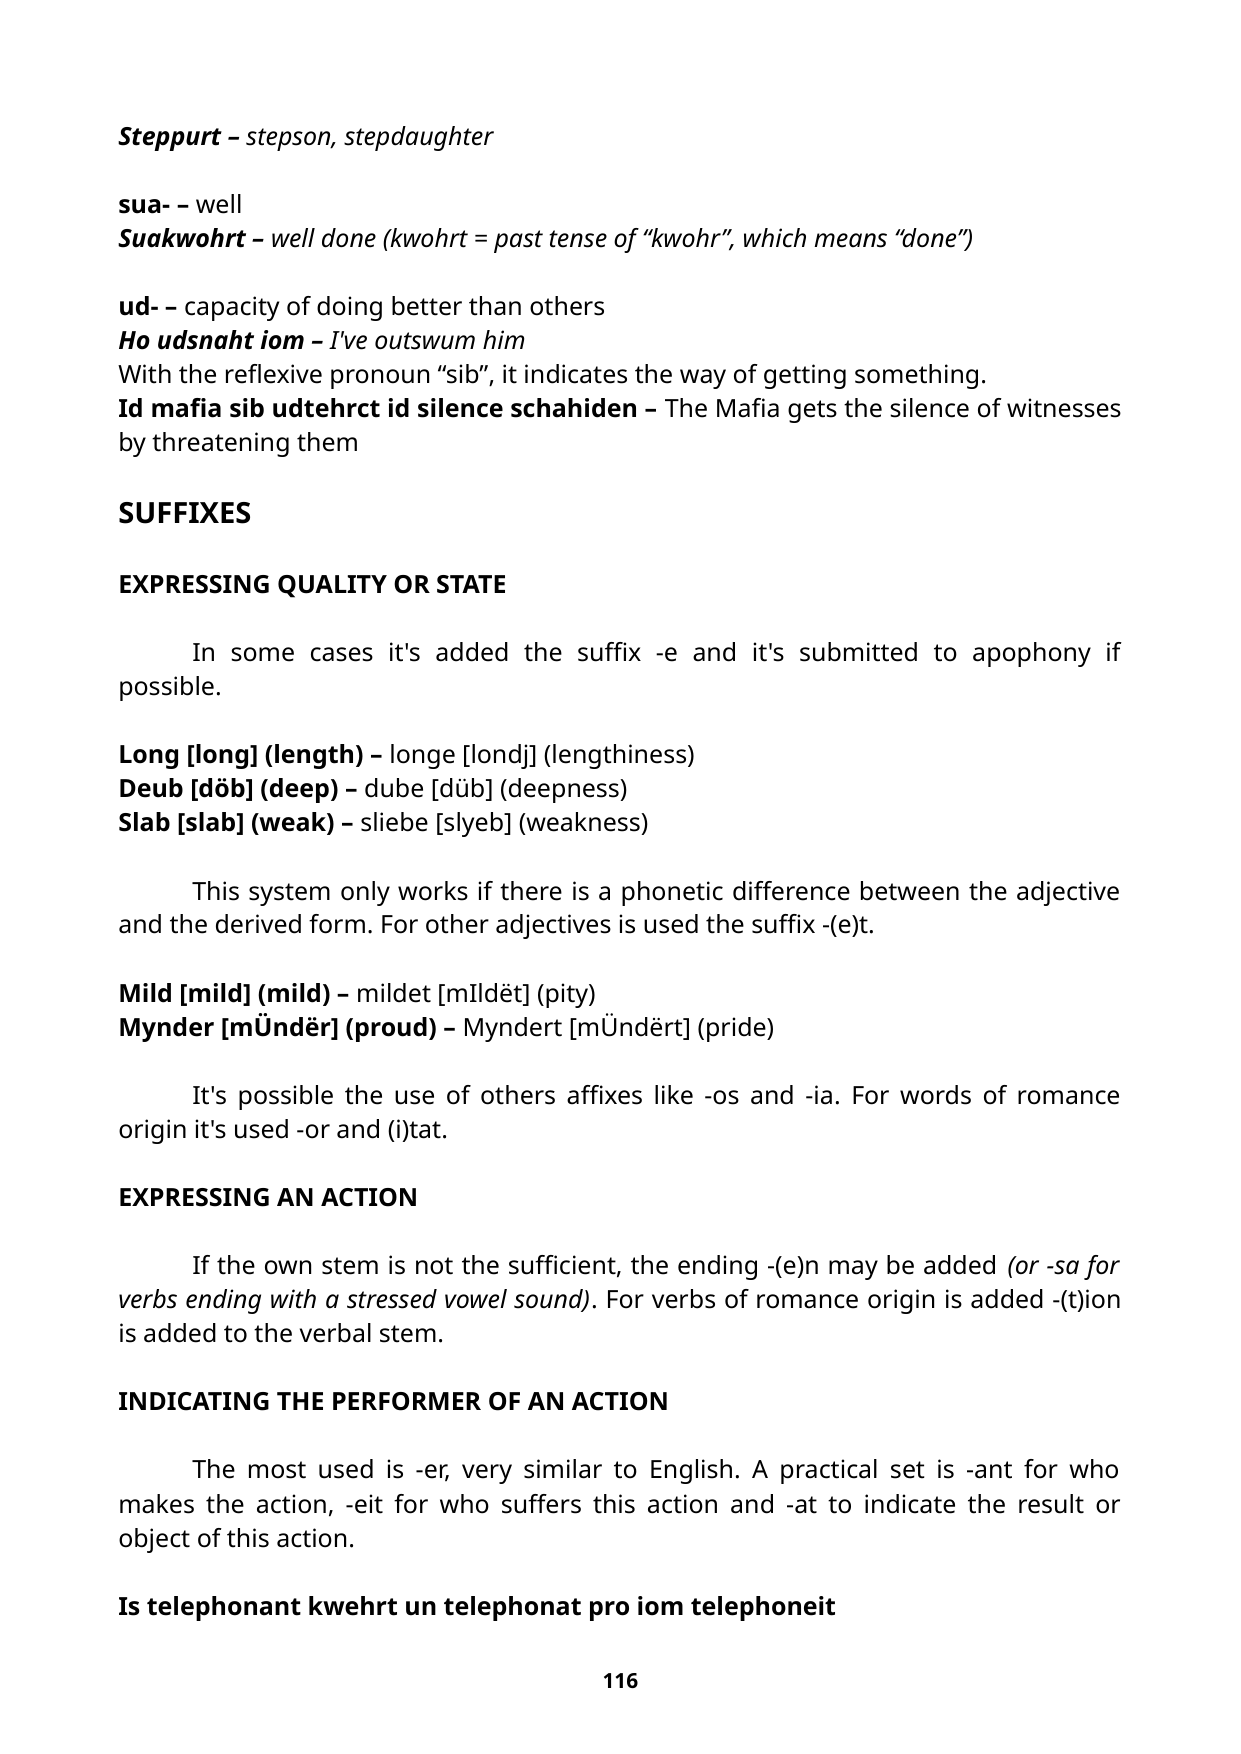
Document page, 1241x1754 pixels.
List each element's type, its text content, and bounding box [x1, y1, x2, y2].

text It's possible the use of others affixes like -os and -ia. For words of romance origin it's used -or and (i)tat. [118, 1077, 1122, 1146]
subtitle EXPRESSING AN ACTION [118, 1180, 1122, 1214]
text sua- – well [118, 186, 1122, 220]
text Ho udsnaht iom – I've outswum him [118, 322, 1122, 357]
text The most used is -er, very similar to English. A practical set is -ant for who makes the action, -eit for who suffers this action and -at to indicate the result or object of this action. [118, 1452, 1122, 1554]
subtitle SUFFIXES [118, 493, 1122, 532]
subtitle INDICATING THE PERFORMER OF AN ACTION [118, 1384, 1122, 1418]
text Is telephonant kwehrt un telephonat pro iom telephoneit [118, 1588, 1122, 1622]
text Suakwohrt – well done (kwohrt = past tense of “kwohr”, which means “done”) [118, 220, 1122, 254]
text Slab [slab] (weak) – sliebe [slyeb] (weakness) [118, 805, 1122, 839]
text Mild [mild] (mild) – mildet [mIldët] (pity) [118, 975, 1122, 1009]
text Mynder [mÜndër] (proud) – Myndert [mÜndërt] (pride) [118, 1009, 1122, 1043]
text In some cases it's added the suffix -e and it's submitted to apophony if possible. [118, 635, 1122, 703]
text This system only works if there is a phonetic difference between the adjective and the derived form. For other adjectives is used the suffix -(e)t. [118, 873, 1122, 941]
text ud- – capacity of doing better than others [118, 288, 1122, 322]
text Steppurt – stepson, stepdaughter [118, 118, 1122, 152]
text Id mafia sib udtehrct id silence schahiden – The Mafia gets the silence of witnesses by threatening them [118, 391, 1122, 459]
text Long [long] (length) – longe [londj] (lengthiness) [118, 737, 1122, 771]
subtitle EXPRESSING QUALITY OR STATE [118, 567, 1122, 601]
text With the reflexive pronoun “sib”, it indicates the way of getting something. [118, 357, 1122, 391]
text Deub [döb] (deep) – dube [düb] (deepness) [118, 771, 1122, 805]
text If the own stem is not the sufficient, the ending -(e)n may be added (or -sa for verbs ending with a stressed vowel sound). For verbs of romance origin is added -(t)ion is added to the verbal stem. [118, 1248, 1122, 1350]
